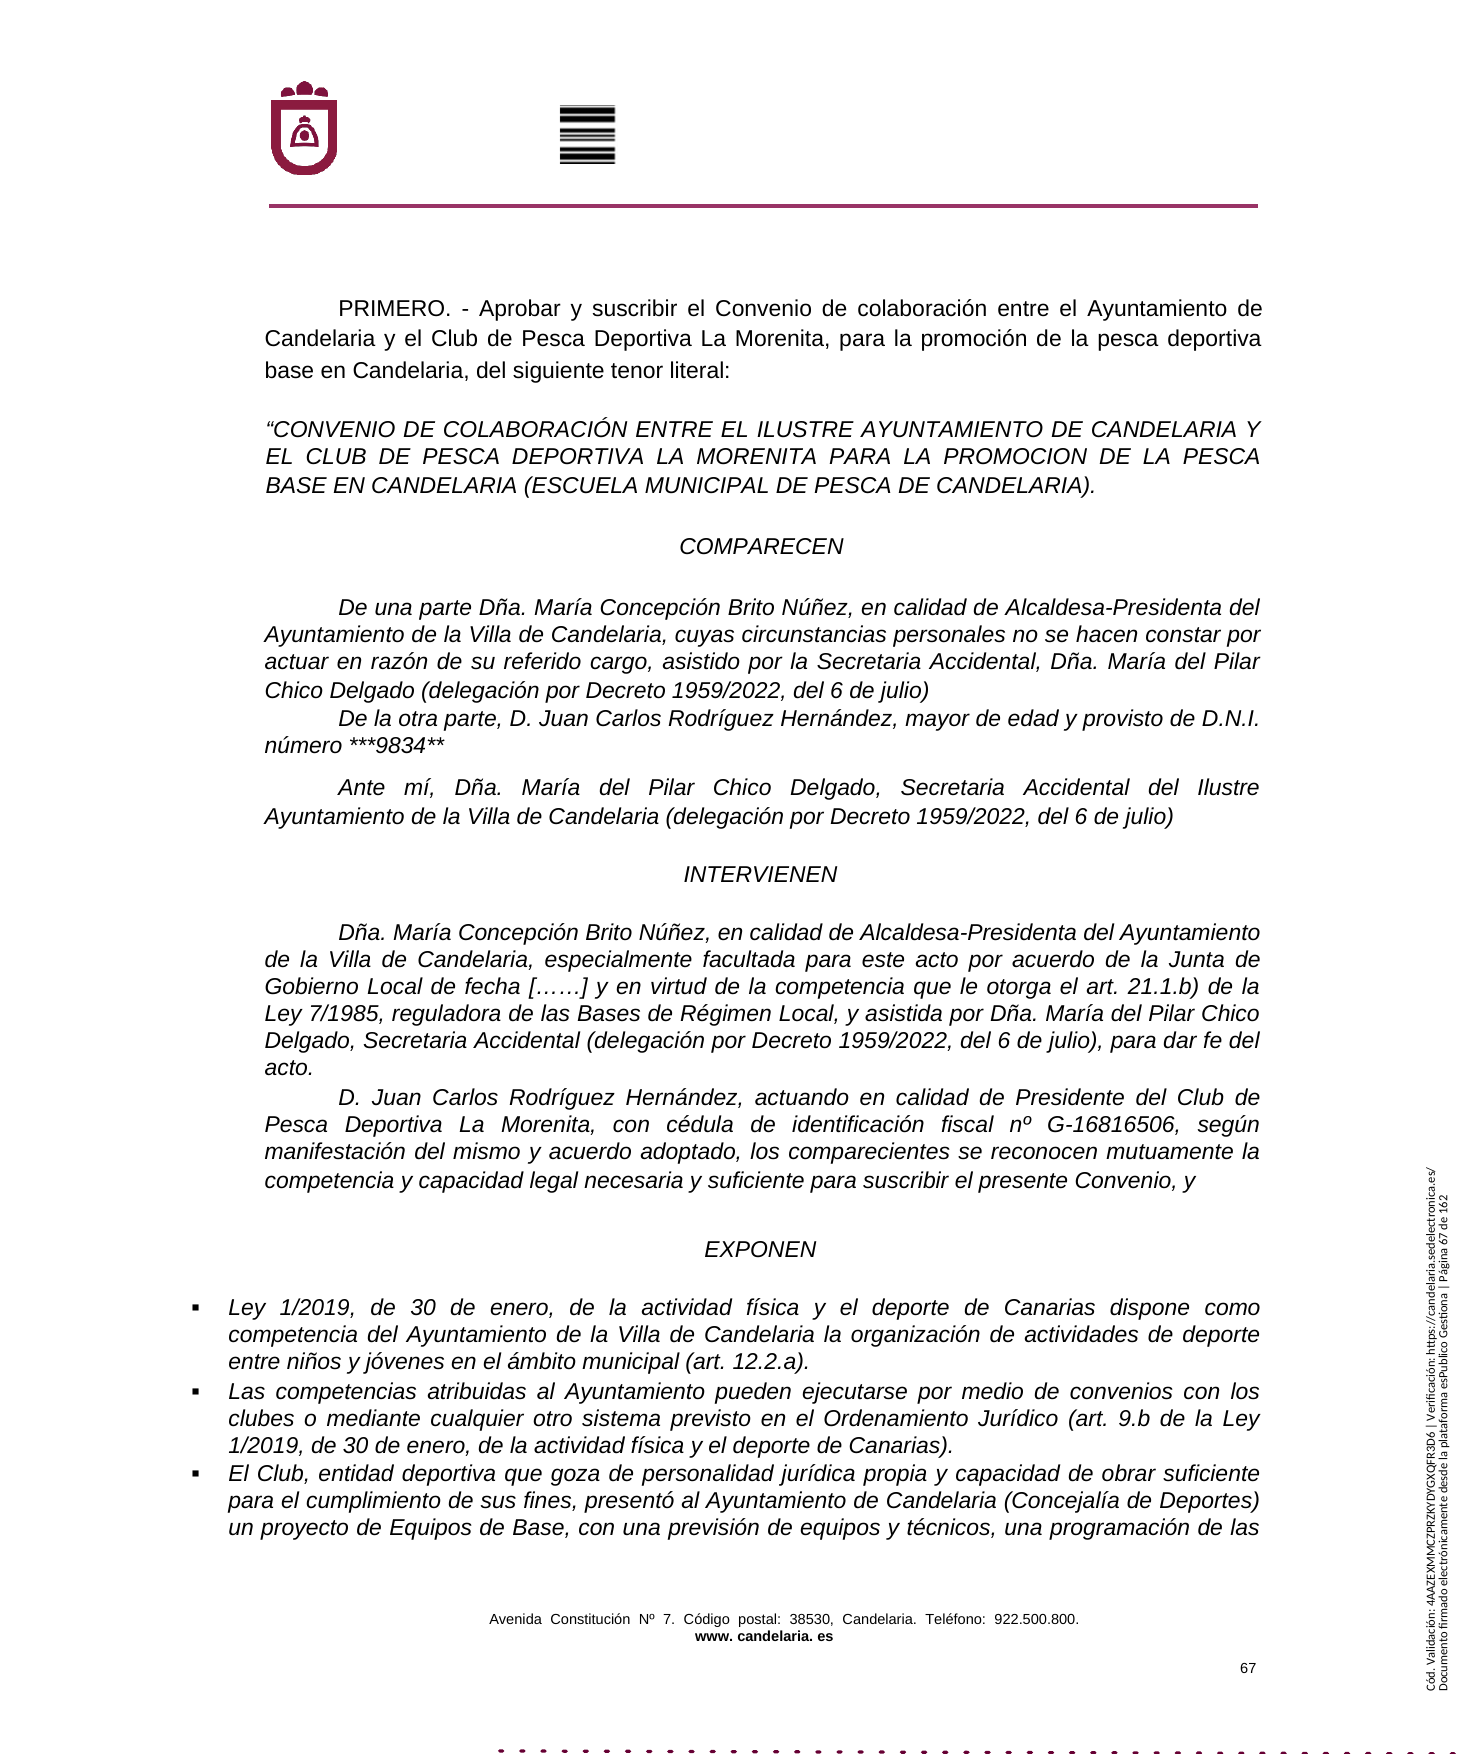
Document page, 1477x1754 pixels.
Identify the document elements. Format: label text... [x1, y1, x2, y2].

text “CONVENIO DE COLABORACIÓN ENTRE EL ILUSTRE AYUNTAMIENTO DE CANDELARIA Y EL CLUB DE PESCA DEPORTIVA LA MORENITA PARA LA PROMOCION DE LA PESCA BASE EN CANDELARIA (ESCUELA MUNICIPAL DE PESCA DE CANDELARIA). [265, 416, 1263, 498]
list Ley 1/2019, de 30 de enero, de la actividad física y el deporte de Canarias dispone como competencia del Ayuntamiento de la Villa de Candelaria la organización de actividades de deporte entre niños y jóvenes en el ámbito municipal (art. 12.2.a). [191, 1294, 1263, 1374]
text EXPONEN [286, 1236, 1243, 1262]
text PRIMERO. - Aprobar y suscribir el Convenio de colaboración entre el Ayuntamiento de Candelaria y el Club de Pesca Deportiva La Morenita, para la promoción de la pesca deportiva base en Candelaria, del siguiente tenor literal: [264, 295, 1263, 383]
text De la otra parte, D. Juan Carlos Rodríguez Hernández, mayor de edad y provisto de D.N.I. número ***9834** [264, 705, 1263, 758]
text Ante mí, Dña. María del Pilar Chico Delgado, Secretaria Accidental del Ilustre Ayuntamiento de la Villa de Candelaria (delegación por Decreto 1959/2022, del 6 de julio) [264, 774, 1263, 830]
list Las competencias atribuidas al Ayuntamiento pueden ejecutarse por medio de convenios con los clubes o mediante cualquier otro sistema previsto en el Ordenamiento Jurídico (art. 9.b de la Ley 1/2019, de 30 de enero, de la actividad física y el deporte de Canarias). [191, 1378, 1263, 1458]
list El Club, entidad deportiva que goza de personalidad jurídica propia y capacidad de obrar suficiente para el cumplimiento de sus fines, presentó al Ayuntamiento de Candelaria (Concejalía de Deportes) un proyecto de Equipos de Base, con una previsión de equipos y técnicos, una programación de las [191, 1459, 1263, 1540]
text De una parte Dña. María Concepción Brito Núñez, en calidad de Alcaldesa-Presidenta del Ayuntamiento de la Villa de Candelaria, cuyas circunstancias personales no se hacen constar por actuar en razón de su referido cargo, asistido por la Secretaria Accidental, Dña. María del Pilar Chico Delgado (delegación por Decreto 1959/2022, del 6 de julio) [264, 593, 1263, 703]
text Dña. María Concepción Brito Núñez, en calidad de Alcaldesa-Presidenta del Ayuntamiento de la Villa de Candelaria, especialmente facultada para este acto por acuerdo de la Junta de Gobierno Local de fecha [……] y en virtud de la competencia que le otorga el art. 21.1.b) de la Ley 7/1985, reguladora de las Bases de Régimen Local, y asistida por Dña. María del Pilar Chico Delgado, Secretaria Accidental (delegación por Decreto 1959/2022, del 6 de julio), para dar fe del acto. [264, 919, 1263, 1081]
text COMPARECEN [286, 531, 1243, 560]
text D. Juan Carlos Rodríguez Hernández, actuando en calidad de Presidente del Club de Pesca Deportiva La Morenita, con cédula de identificación fiscal nº G-16816506, según manifestación del mismo y acuerdo adoptado, los comparecientes se reconocen mutuamente la competencia y capacidad legal necesaria y suficiente para suscribir el presente Convenio, y [264, 1084, 1263, 1194]
text INTERVIENEN [286, 861, 1243, 888]
